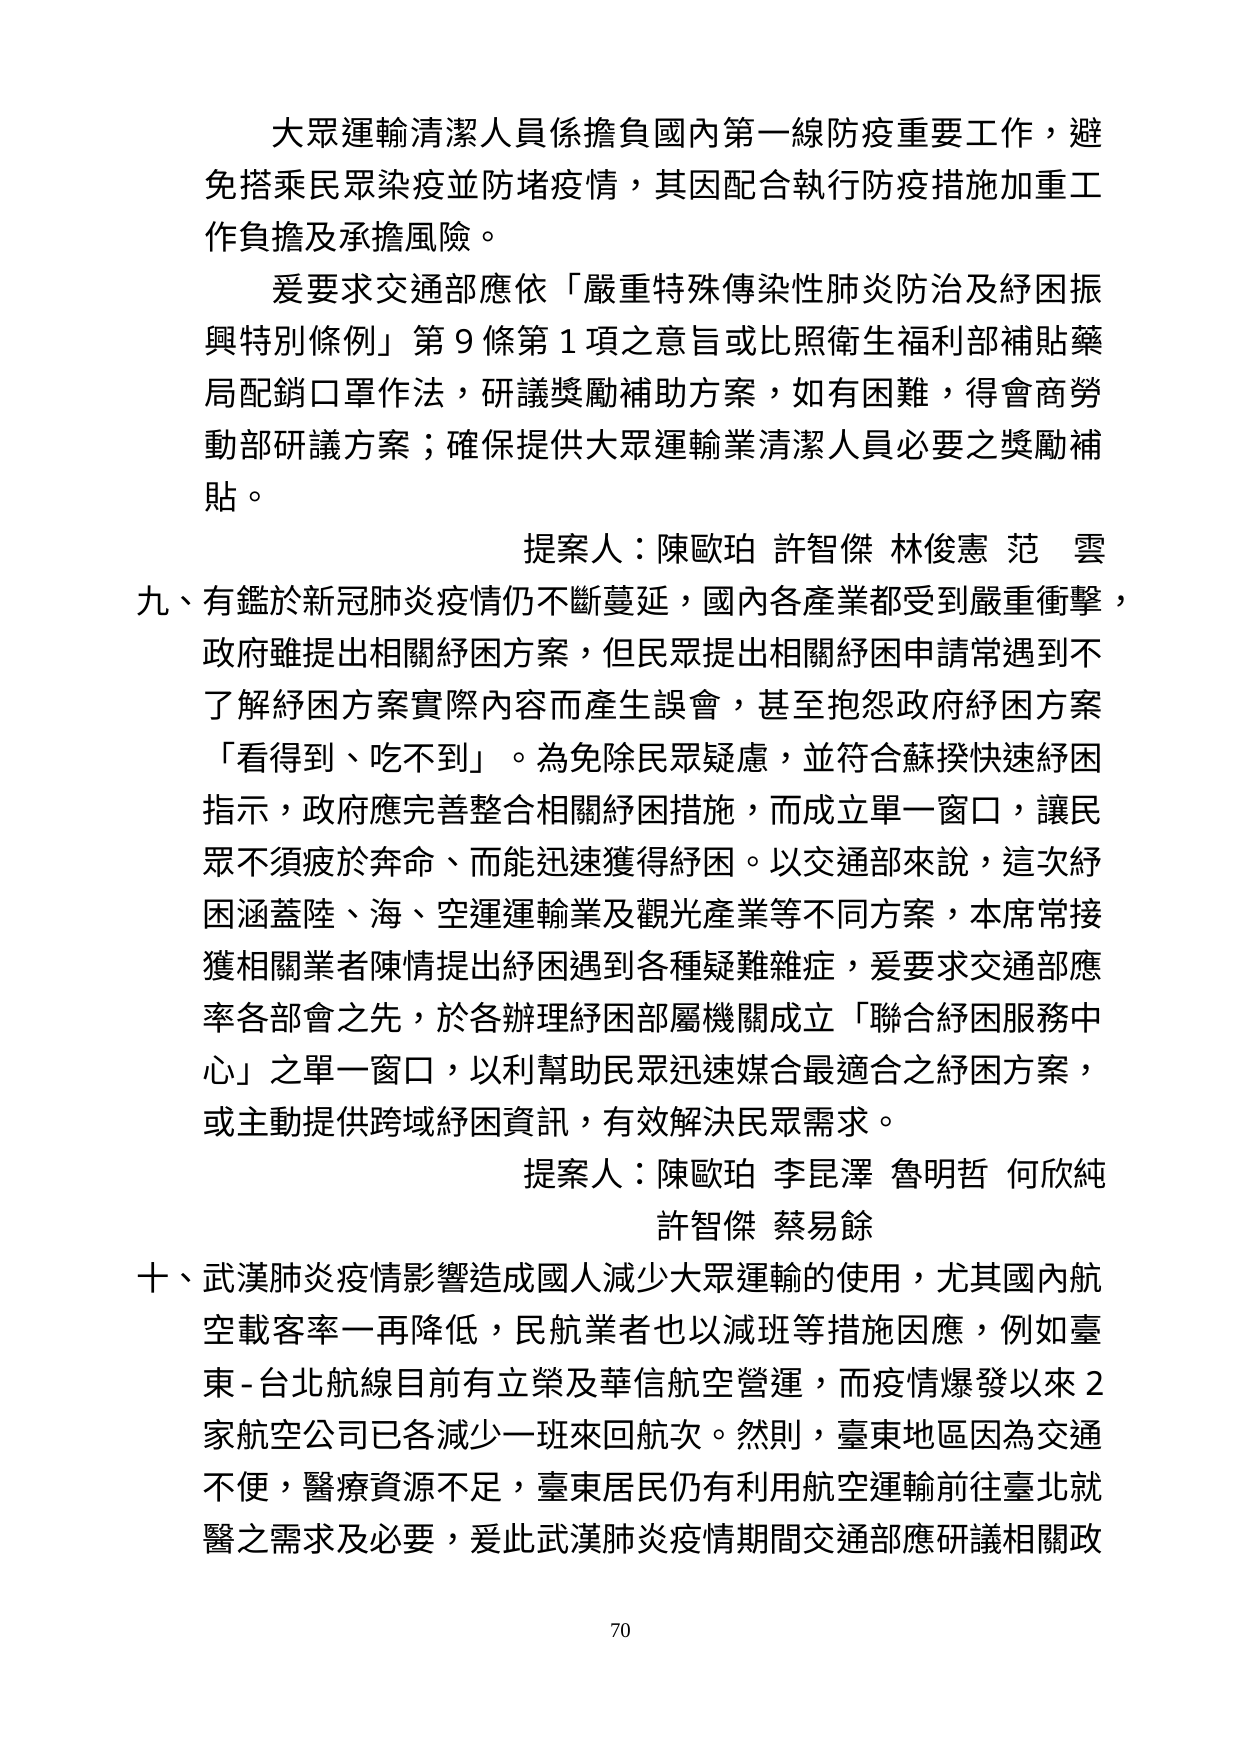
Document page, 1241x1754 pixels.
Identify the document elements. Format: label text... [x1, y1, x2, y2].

text 爰要求交通部應依「嚴重特殊傳染性肺炎防治及紓困振興特別條例」第9條第1項之意旨或比照衛生福利部補貼藥局配銷口罩作法，研議獎勵補助方案，如有困難，得會商勞動部研議方案；確保提供大眾運輸業清潔人員必要之獎勵補貼。 [204, 259, 1104, 520]
text 十、武漢肺炎疫情影響造成國人減少大眾運輸的使用，尤其國內航空載客率一再降低，民航業者也以減班等措施因應，例如臺東-台北航線目前有立榮及華信航空營運，而疫情爆發以來2家航空公司已各減少一班來回航次。然則，臺東地區因為交通不便，醫療資源不足，臺東居民仍有利用航空運輸前往臺北就醫之需求及必要，爰此武漢肺炎疫情期間交通部應研議相關政 [136, 1249, 1104, 1562]
text 提案人：陳歐珀 許智傑 林俊憲 范 雲 [523, 520, 1117, 572]
text 大眾運輸清潔人員係擔負國內第一線防疫重要工作，避免搭乘民眾染疫並防堵疫情，其因配合執行防疫措施加重工作負擔及承擔風險。 [204, 103, 1104, 259]
text 提案人：陳歐珀 李昆澤 魯明哲 何欣純許智傑 蔡易餘 [523, 1145, 1117, 1249]
text 九、有鑑於新冠肺炎疫情仍不斷蔓延，國內各產業都受到嚴重衝擊，政府雖提出相關紓困方案，但民眾提出相關紓困申請常遇到不了解紓困方案實際內容而產生誤會，甚至抱怨政府紓困方案「看得到、吃不到」。為免除民眾疑慮，並符合蘇揆快速紓困指示，政府應完善整合相關紓困措施，而成立單一窗口，讓民眾不須疲於奔命、而能迅速獲得紓困。以交通部來說，這次紓困涵蓋陸、海、空運運輸業及觀光產業等不同方案，本席常接獲相關業者陳情提出紓困遇到各種疑難雜症，爰要求交通部應率各部會之先，於各辦理紓困部屬機關成立「聯合紓困服務中心」之單一窗口，以利幫助民眾迅速媒合最適合之紓困方案，或主動提供跨域紓困資訊，有效解決民眾需求。 [136, 572, 1104, 1145]
